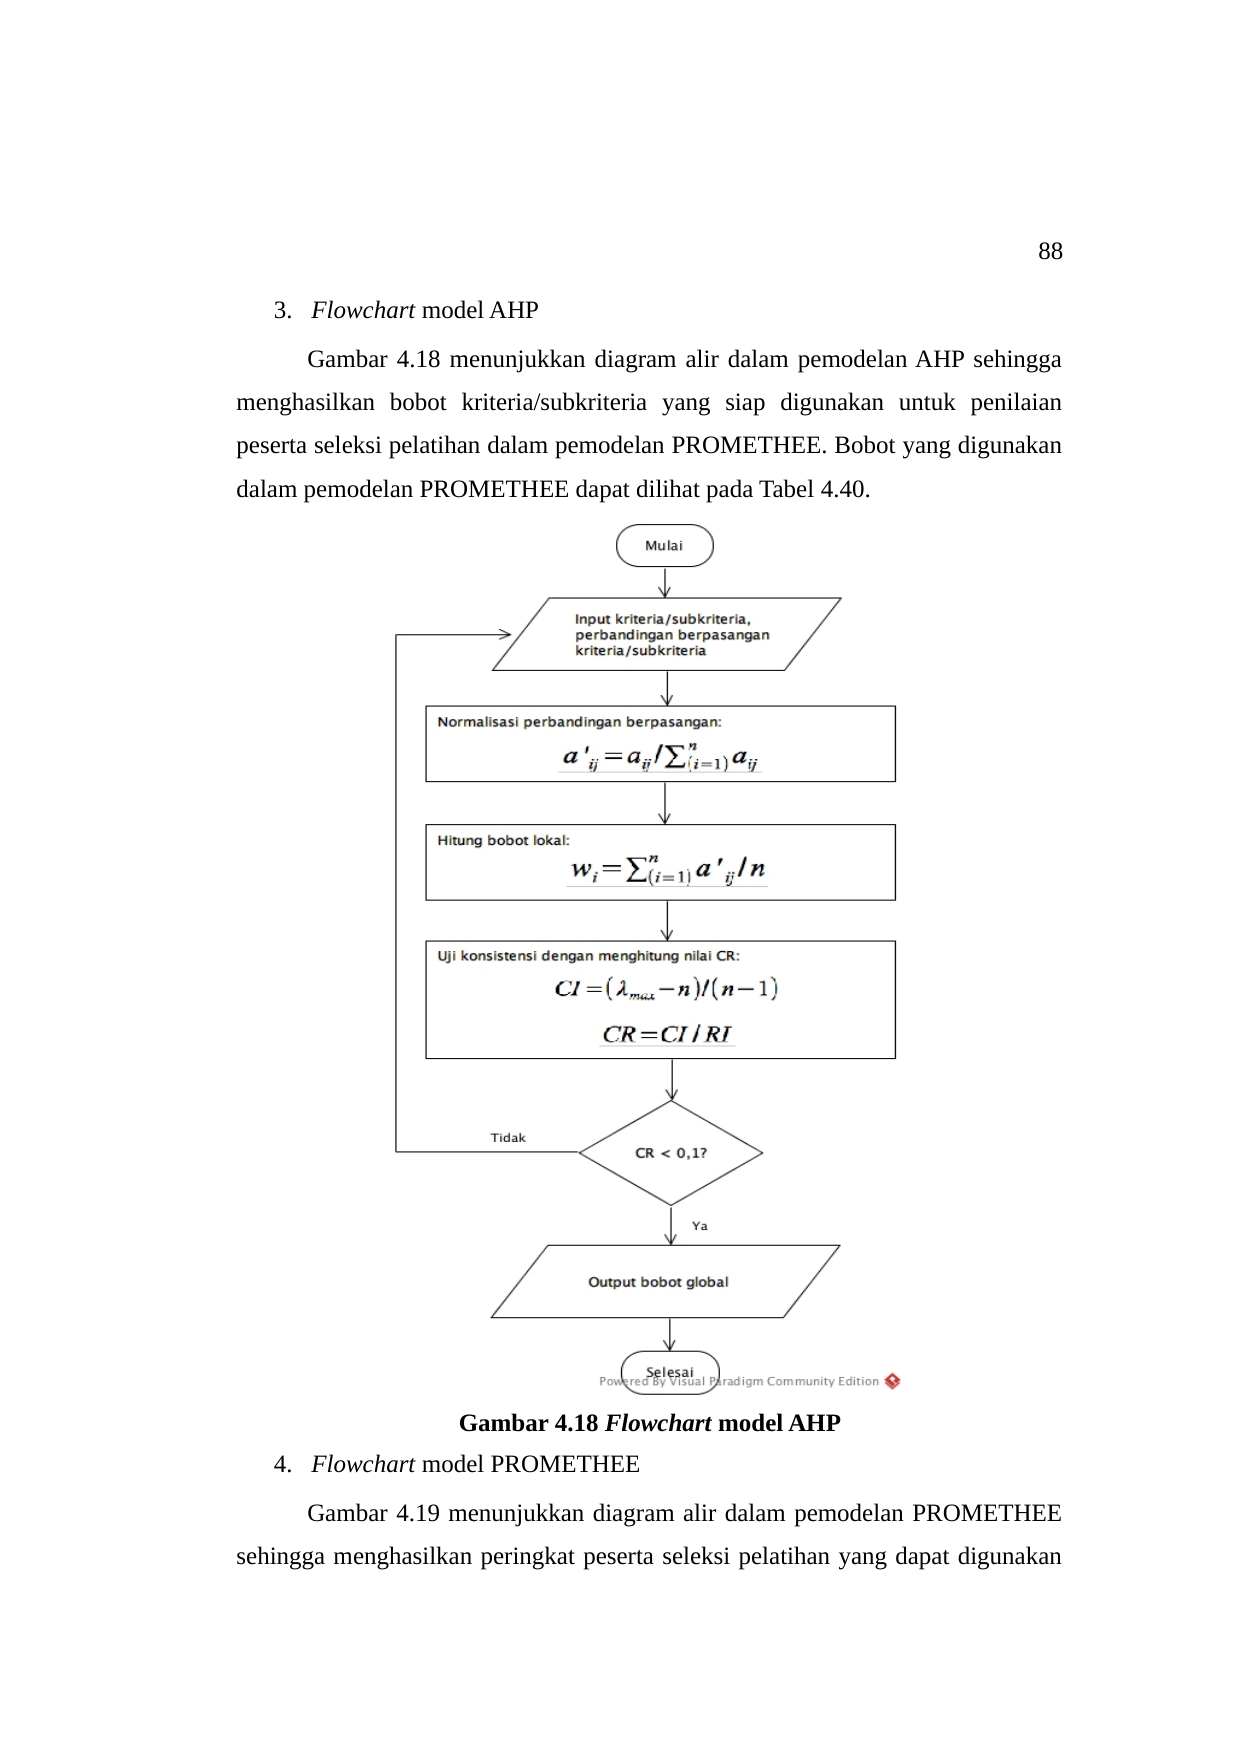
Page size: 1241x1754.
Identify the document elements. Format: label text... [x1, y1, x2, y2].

text Gambar 4.19 menunjukkan diagram alir dalam pemodelan PROMETHEE sehingga menghasilkan peringkat peserta seleksi pelatihan yang dapat digunakan [236, 1498, 1063, 1570]
list Flowchart model PROMETHEE [274, 1449, 1063, 1478]
text Gambar 4.18 Flowchart model AHP [236, 1408, 1063, 1437]
list Flowchart model AHP [274, 295, 1063, 324]
picture [393, 522, 907, 1399]
text Gambar 4.18 menunjukkan diagram alir dalam pemodelan AHP sehingga menghasilkan bobot kriteria/subkriteria yang siap digunakan untuk penilaian peserta seleksi pelatihan dalam pemodelan PROMETHEE. Bobot yang digunakan dalam pemodelan PROMETHEE dapat dilihat pada Tabel 4.40. [236, 344, 1063, 502]
